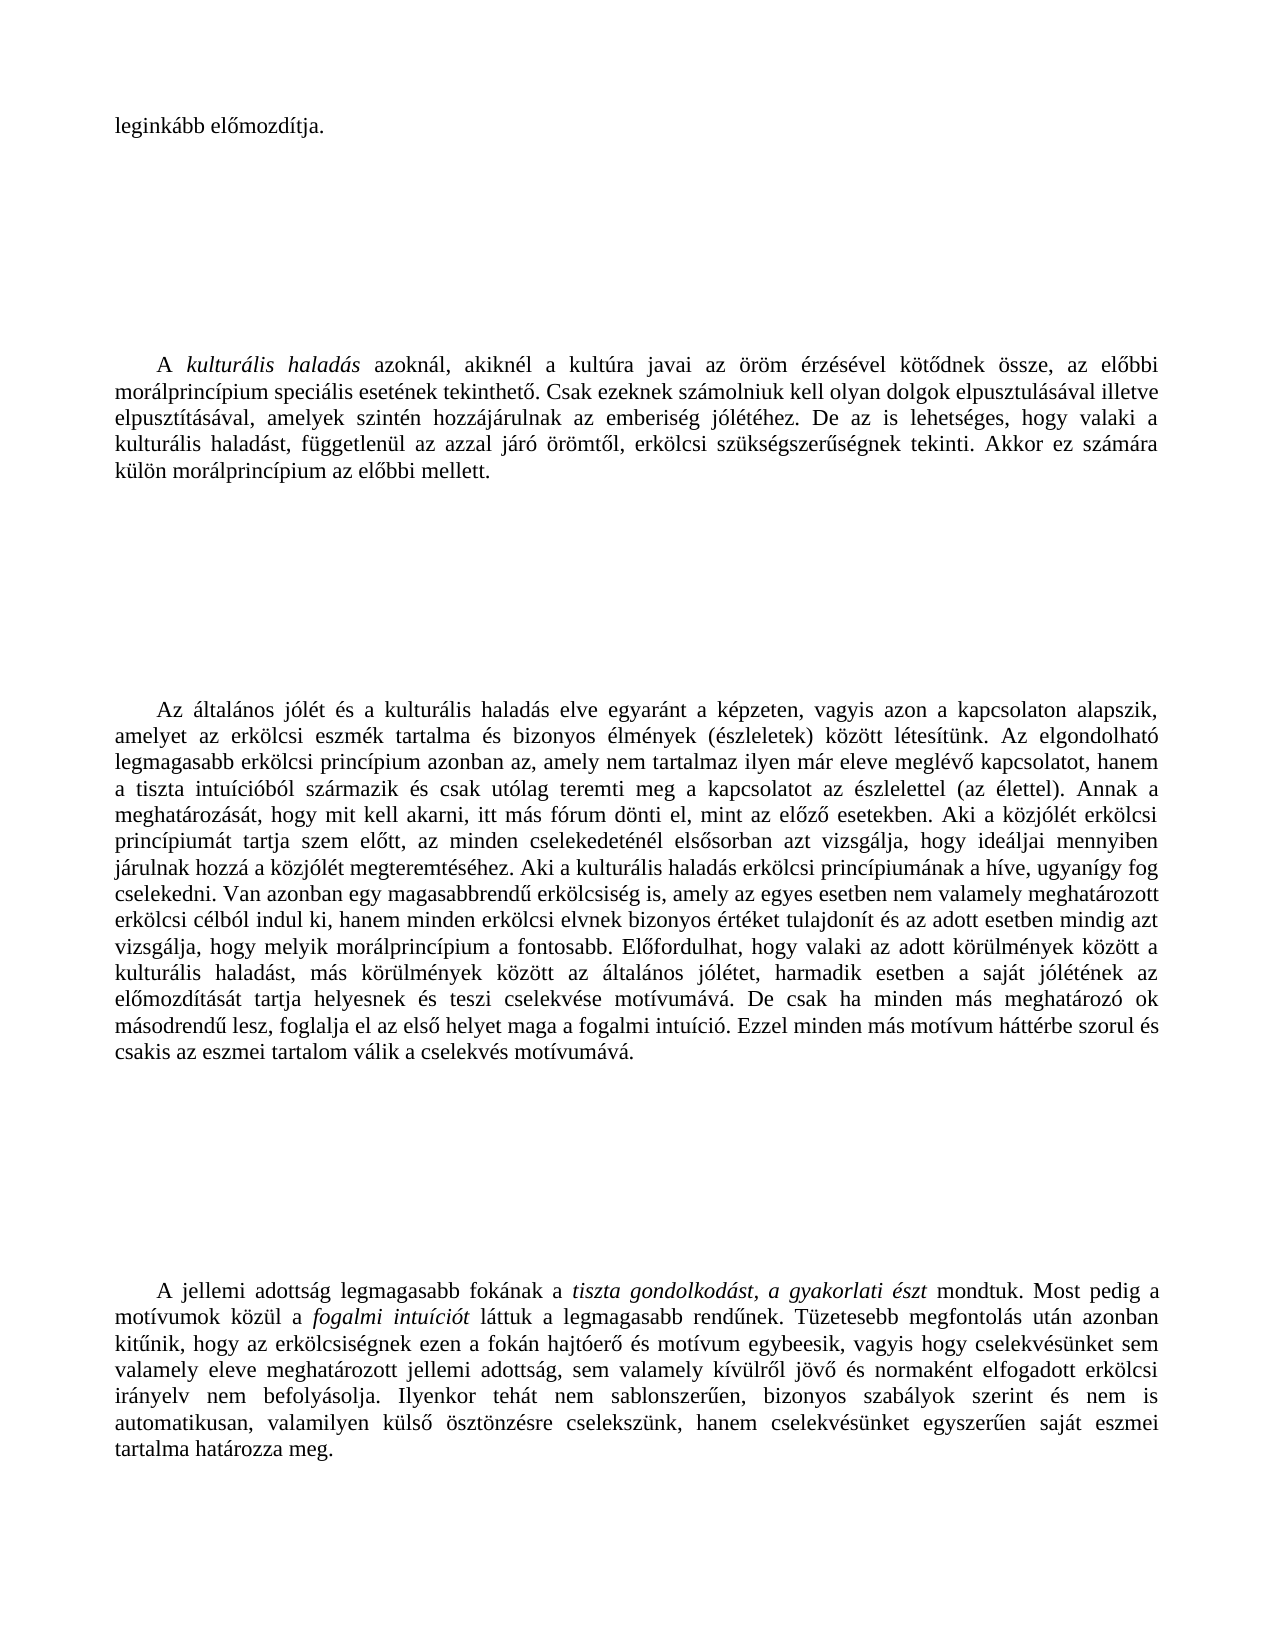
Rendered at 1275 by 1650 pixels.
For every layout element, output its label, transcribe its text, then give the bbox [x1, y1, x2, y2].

text A kulturális haladás azoknál, akiknél a kultúra javai az öröm érzésével kötődnek össze, az előbbi morálprincípium speciális esetének tekinthető. Csak ezeknek számolniuk kell olyan dolgok elpusztulásával illetve elpusztításával, amelyek szintén hozzájárulnak az emberiség jólétéhez. De az is lehetséges, hogy valaki a kulturális haladást, függetlenül az azzal járó örömtől, erkölcsi szükségszerűségnek tekinti. Akkor ez számára külön morálprincípium az előbbi mellett. [114, 351, 1160, 483]
text A jellemi adottság legmagasabb fokának a tiszta gondolkodást, a gyakorlati észt mondtuk. Most pedig a motívumok közül a fogalmi intuíciót láttuk a legmagasabb rendűnek. Tüzetesebb megfontolás után azonban kitűnik, hogy az erkölcsiségnek ezen a fokán hajtóerő és motívum egybeesik, vagyis hogy cselekvésünket sem valamely eleve meghatározott jellemi adottság, sem valamely kívülről jövő és normaként elfogadott erkölcsi irányelv nem befolyásolja. Ilyenkor tehát nem sablonszerűen, bizonyos szabályok szerint és nem is automatikusan, valamilyen külső ösztönzésre cselekszünk, hanem cselekvésünket egyszerűen saját eszmei tartalma határozza meg. [114, 1277, 1160, 1462]
text leginkább előmozdítja. [114, 112, 1160, 139]
text Az általános jólét és a kulturális haladás elve egyaránt a képzeten, vagyis azon a kapcsolaton alapszik, amelyet az erkölcsi eszmék tartalma és bizonyos élmények (észleletek) között létesítünk. Az elgondolható legmagasabb erkölcsi princípium azonban az, amely nem tartalmaz ilyen már eleve meglévő kapcsolatot, hanem a tiszta intuícióból származik és csak utólag teremti meg a kapcsolatot az észlelettel (az élettel). Annak a meghatározását, hogy mit kell akarni, itt más fórum dönti el, mint az előző esetekben. Aki a közjólét erkölcsi princípiumát tartja szem előtt, az minden cselekedeténél elsősorban azt vizsgálja, hogy ideáljai mennyiben járulnak hozzá a közjólét megteremtéséhez. Aki a kulturális haladás erkölcsi princípiumának a híve, ugyanígy fog cselekedni. Van azonban egy magasabbrendű erkölcsiség is, amely az egyes esetben nem valamely meghatározott erkölcsi célból indul ki, hanem minden erkölcsi elvnek bizonyos értéket tulajdonít és az adott esetben mindig azt vizsgálja, hogy melyik morálprincípium a fontosabb. Előfordulhat, hogy valaki az adott körülmények között a kulturális haladást, más körülmények között az általános jólétet, harmadik esetben a saját jólétének az előmozdítását tartja helyesnek és teszi cselekvése motívumává. De csak ha minden más meghatározó ok másodrendű lesz, foglalja el az első helyet maga a fogalmi intuíció. Ezzel minden más motívum háttérbe szorul és csakis az eszmei tartalom válik a cselekvés motívumává. [114, 696, 1160, 1064]
